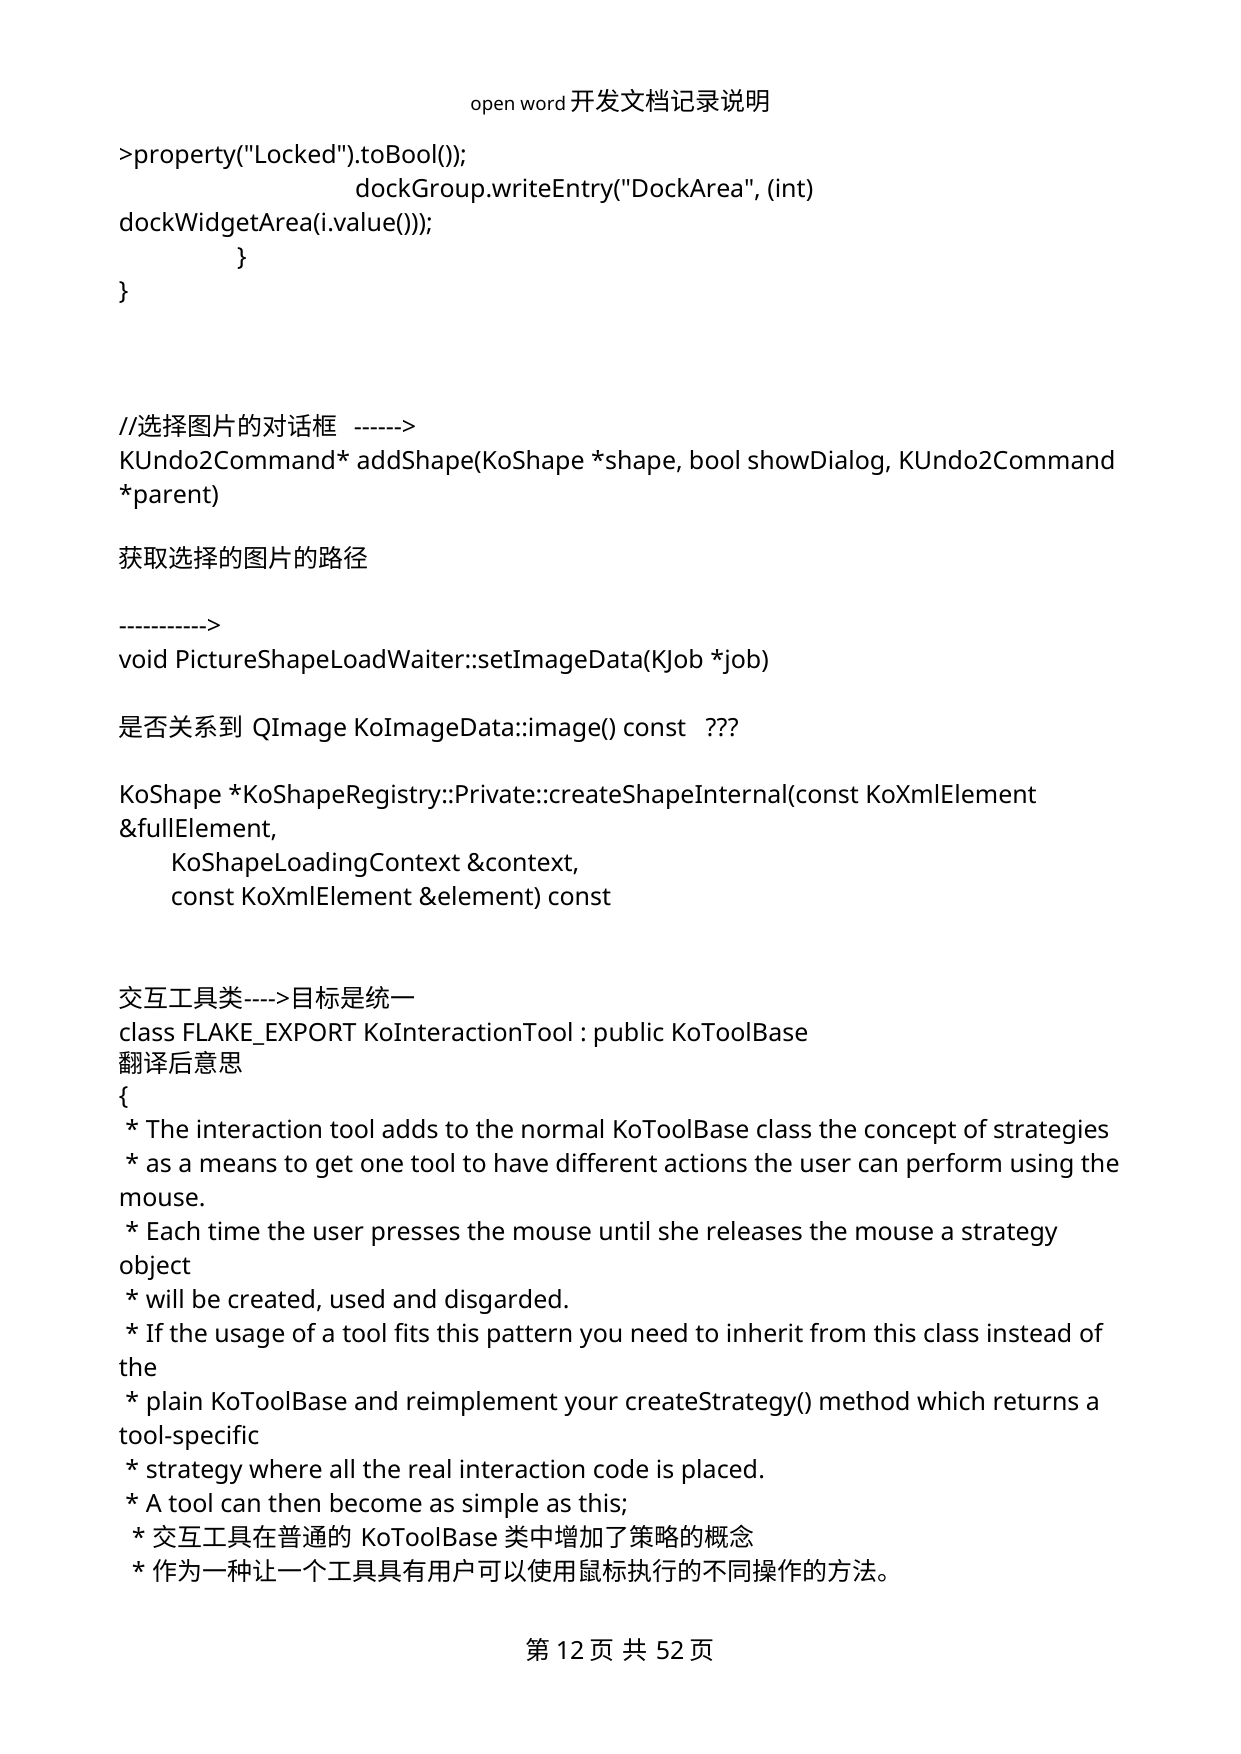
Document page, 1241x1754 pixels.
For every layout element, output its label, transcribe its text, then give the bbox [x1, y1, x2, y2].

text >property("Locked").toBool()); [119, 137, 1121, 171]
text 是否关系到 QImage KoImageData::image() const ??? [119, 709, 1121, 743]
text 交互工具类---->目标是统一 [119, 981, 1121, 1015]
text * A tool can then become as simple as this; [119, 1486, 1121, 1519]
text KUndo2Command* addShape(KoShape *shape, bool showDialog, KUndo2Command *parent) [119, 443, 1121, 511]
text } [119, 239, 1121, 273]
text //选择图片的对话框 ------> [119, 409, 1121, 443]
text * will be created, used and disgarded. [119, 1282, 1121, 1316]
text * The interaction tool adds to the normal KoToolBase class the concept of strategies [119, 1112, 1121, 1146]
text * 作为一种让一个工具具有用户可以使用鼠标执行的不同操作的方法。 [119, 1553, 1121, 1587]
text 翻译后意思 [119, 1049, 1121, 1078]
text * as a means to get one tool to have different actions the user can perform using the mouse. [119, 1146, 1121, 1214]
text * strategy where all the real interaction code is placed. [119, 1452, 1121, 1486]
text dockGroup.writeEntry("DockArea", (int) dockWidgetArea(i.value())); [119, 171, 1121, 239]
text KoShape *KoShapeRegistry::Private::createShapeInternal(const KoXmlElement &fullElement, [119, 777, 1121, 845]
text void PictureShapeLoadWaiter::setImageData(KJob *job) [119, 642, 1121, 676]
text * Each time the user presses the mouse until she releases the mouse a strategy object [119, 1214, 1121, 1282]
text const KoXmlElement &element) const [119, 879, 1121, 913]
text * plain KoToolBase and reimplement your createStrategy() method which returns a tool-specific [119, 1384, 1121, 1452]
text class FLAKE_EXPORT KoInteractionTool : public KoToolBase [119, 1015, 1121, 1049]
text } [119, 273, 1121, 307]
text 获取选择的图片的路径 [119, 545, 1121, 574]
text KoShapeLoadingContext &context, [119, 845, 1121, 879]
text * 交互工具在普通的 KoToolBase 类中增加了策略的概念 [119, 1519, 1121, 1553]
text -----------> [119, 608, 1121, 642]
text * If the usage of a tool fits this pattern you need to inherit from this class instead of the [119, 1316, 1121, 1384]
text { [119, 1078, 1121, 1112]
